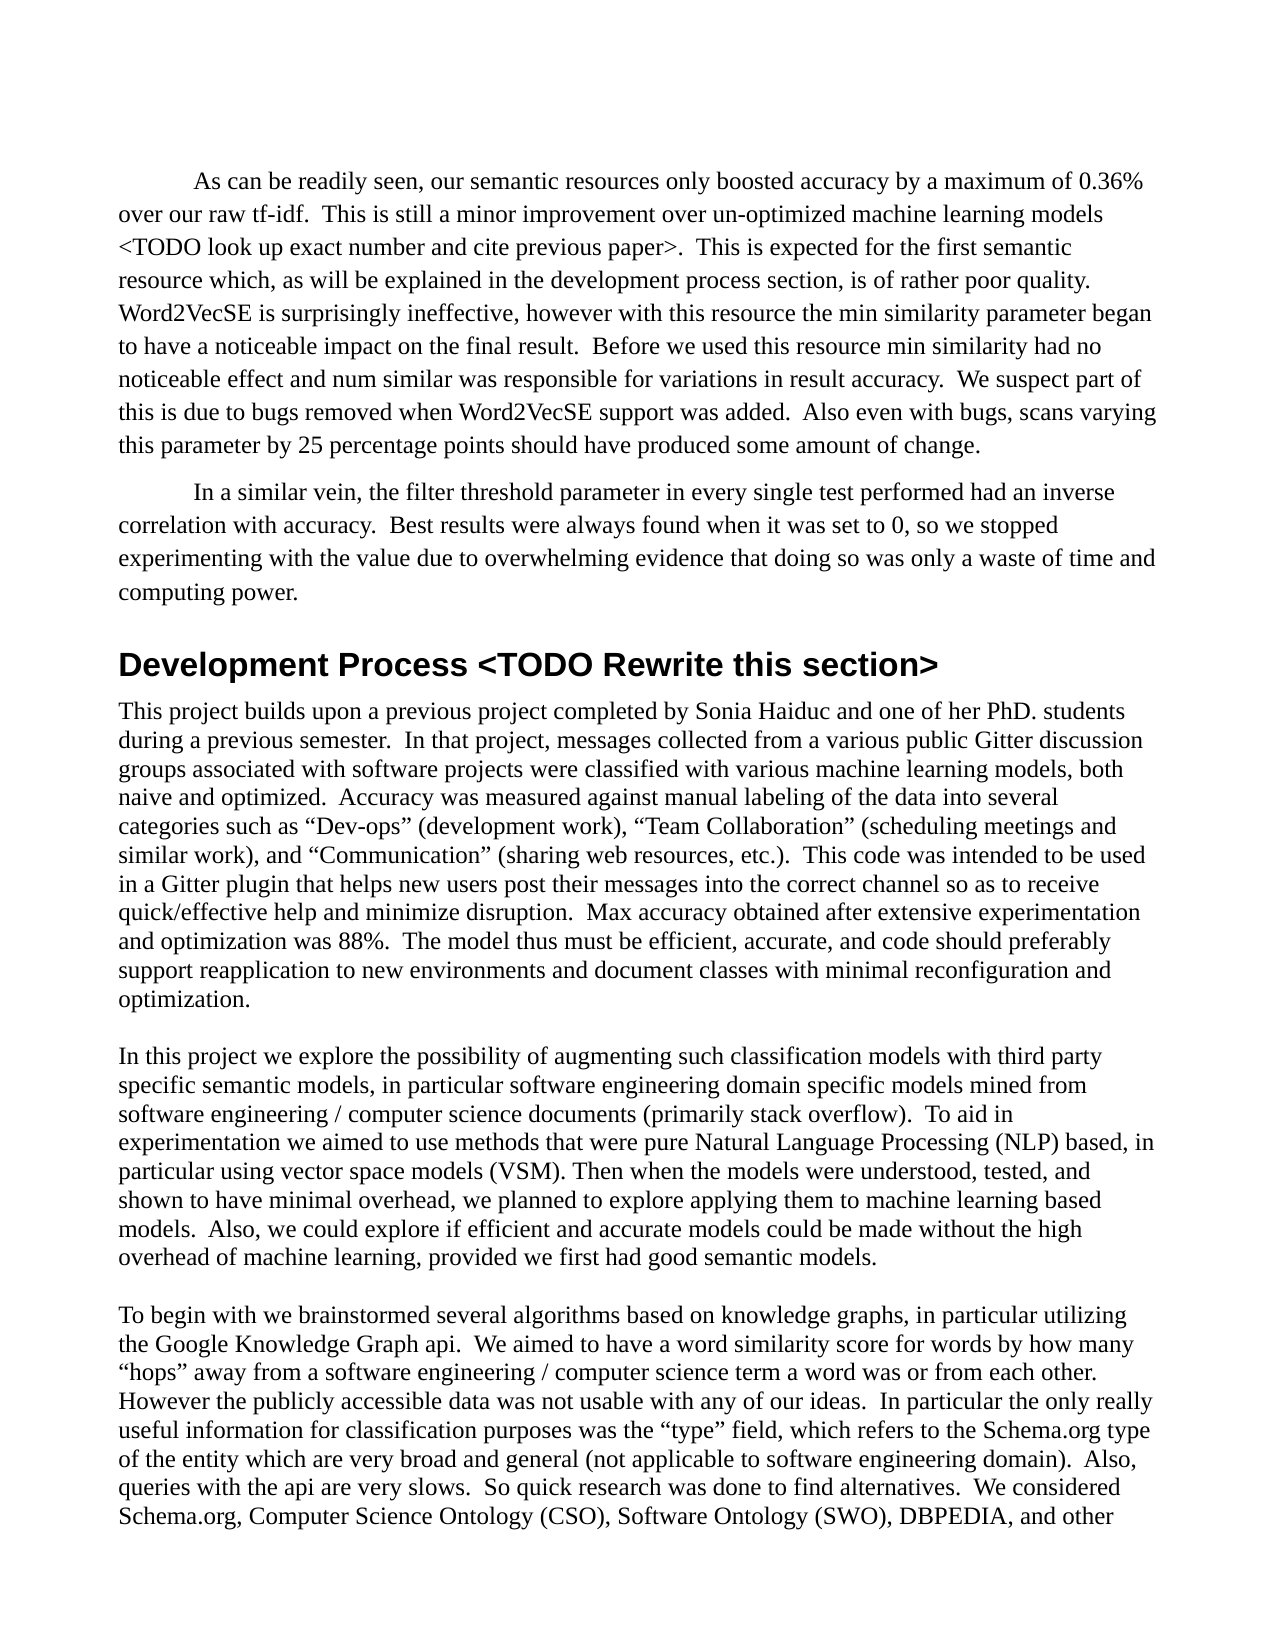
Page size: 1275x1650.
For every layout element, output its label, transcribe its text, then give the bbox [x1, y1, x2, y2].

text This project builds upon a previous project completed by Sonia Haiduc and one of her PhD. students during a previous semester. In that project, messages collected from a various public Gitter discussion groups associated with software projects were classified with various machine learning models, both naive and optimized. Accuracy was measured against manual labeling of the data into several categories such as “Dev-ops” (development work), “Team Collaboration” (scheduling meetings and similar work), and “Communication” (sharing web resources, etc.). This code was intended to be used in a Gitter plugin that helps new users post their messages into the correct channel so as to receive quick/effective help and minimize disruption. Max accuracy obtained after extensive experimentation and optimization was 88%. The model thus must be efficient, accurate, and code should preferably support reapplication to new environments and document classes with minimal reconfiguration and optimization. [118, 696, 1157, 1012]
subtitle Development Process <TODO Rewrite this section> [118, 645, 1157, 684]
text To begin with we brainstormed several algorithms based on knowledge graphs, in particular utilizing the Google Knowledge Graph api. We aimed to have a word similarity score for words by how many “hops” away from a software engineering / computer science term a word was or from each other. However the publicly accessible data was not usable with any of our ideas. In particular the only really useful information for classification purposes was the “type” field, which refers to the Schema.org type of the entity which are very broad and general (not applicable to software engineering domain). Also, queries with the api are very slows. So quick research was done to find alternatives. We considered Schema.org, Computer Science Ontology (CSO), Software Ontology (SWO), DBPEDIA, and other [118, 1300, 1157, 1530]
text In a similar vein, the filter threshold parameter in every single test performed had an inverse correlation with accuracy. Best results were always found when it was set to 0, so we stopped experimenting with the value due to overwhelming evidence that doing so was only a waste of time and computing power. [118, 477, 1157, 605]
text As can be readily seen, our semantic resources only boosted accuracy by a maximum of 0.36% over our raw tf-idf. This is still a minor improvement over un-optimized machine learning models <TODO look up exact number and cite previous paper>. This is expected for the first semantic resource which, as will be explained in the development process section, is of rather poor quality. Word2VecSE is surprisingly ineffective, however with this resource the min similarity parameter began to have a noticeable impact on the final result. Before we used this resource min similarity had no noticeable effect and num similar was responsible for variations in result accuracy. We suspect part of this is due to bugs removed when Word2VecSE support was added. Also even with bugs, scans varying this parameter by 25 percentage points should have produced some amount of change. [118, 166, 1157, 459]
text In this project we explore the possibility of augmenting such classification models with third party specific semantic models, in particular software engineering domain specific models mined from software engineering / computer science documents (primarily stack overflow). To aid in experimentation we aimed to use methods that were pure Natural Language Processing (NLP) based, in particular using vector space models (VSM). Then when the models were understood, tested, and shown to have minimal overhead, we planned to explore applying them to machine learning based models. Also, we could explore if efficient and accurate models could be made without the high overhead of machine learning, provided we first had good semantic models. [118, 1041, 1157, 1271]
